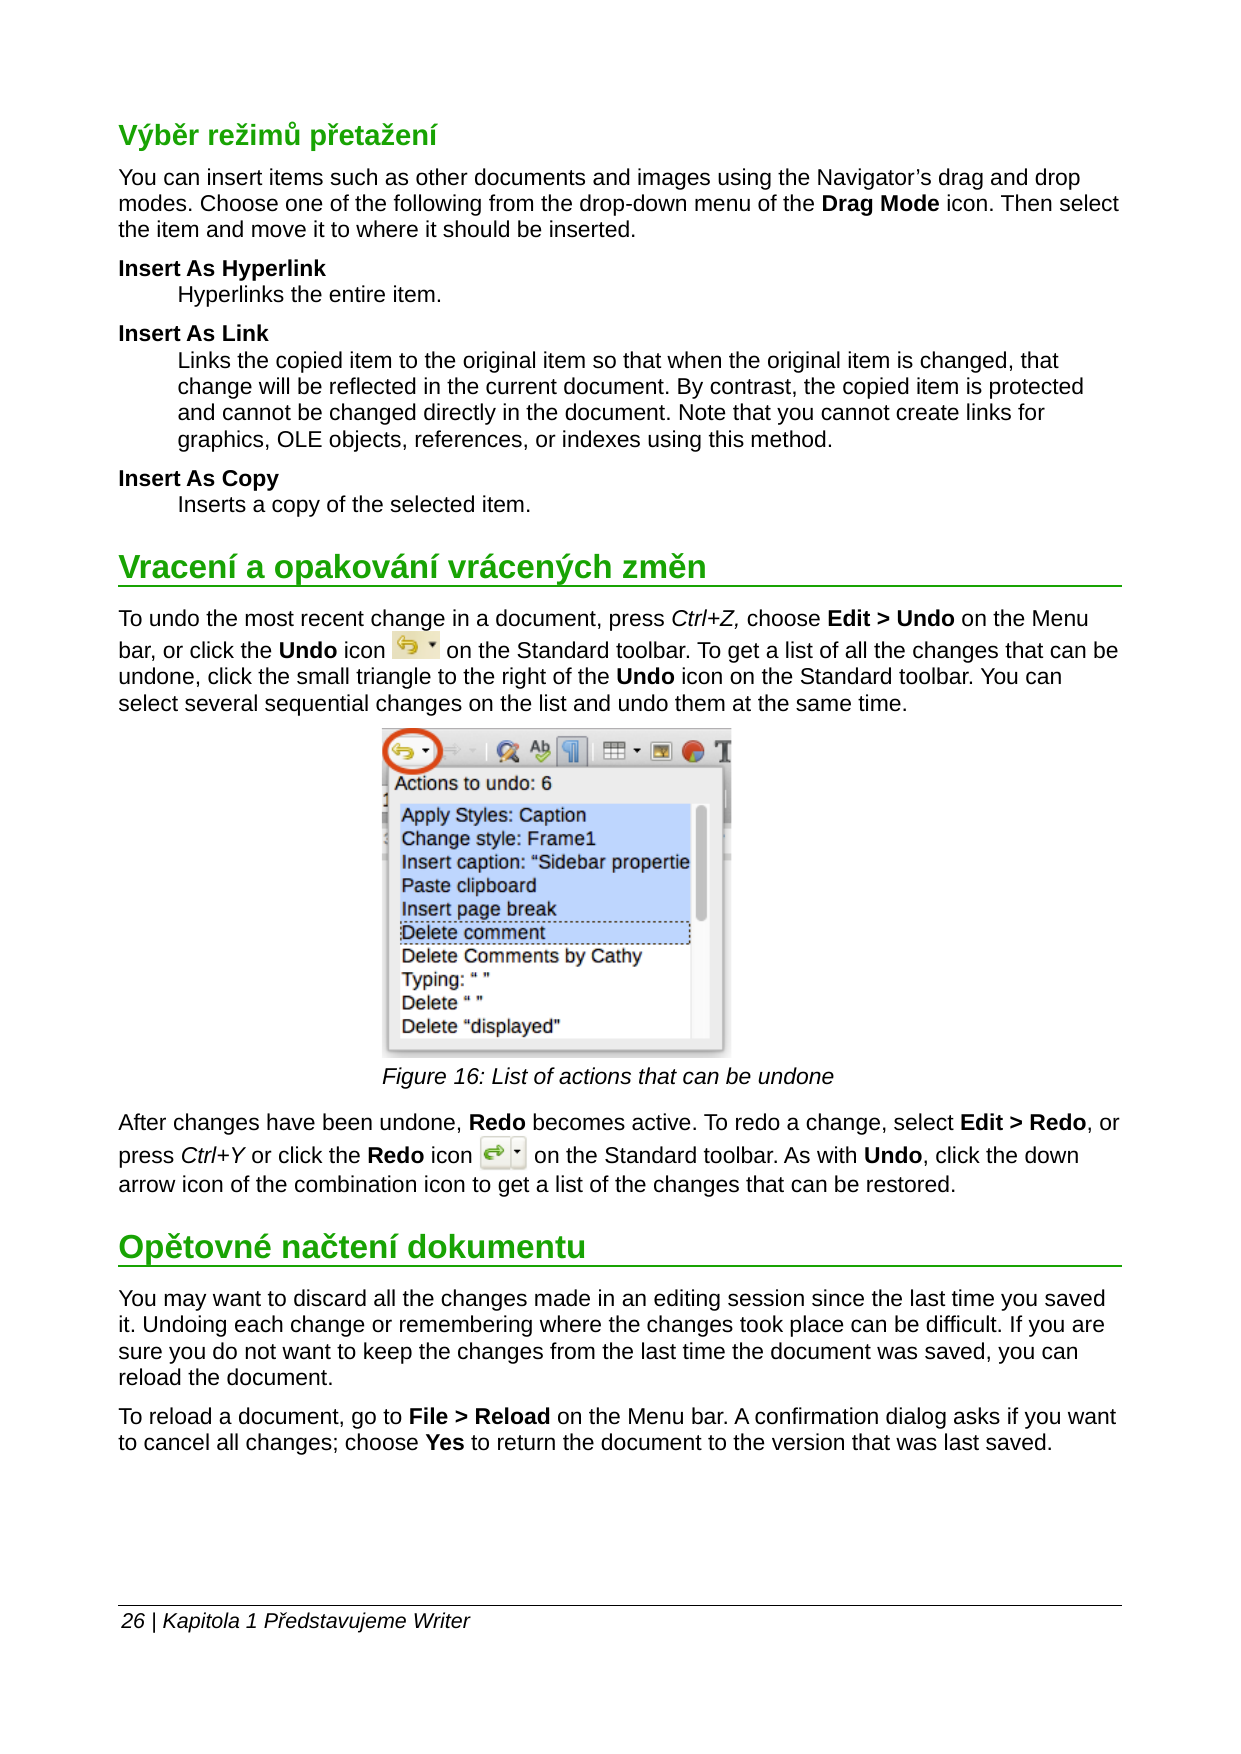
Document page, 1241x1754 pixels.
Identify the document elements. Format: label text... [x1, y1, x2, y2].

text Inserts a copy of the selected item. [177, 491, 1122, 517]
text Figure 16: List of actions that can be undone [382, 1063, 858, 1089]
text Insert As Link [118, 320, 1122, 347]
subtitle Výběr režimů přetažení [118, 118, 1122, 152]
text To reload a document, go to File > Reload on the Menu bar. A confirmation dialog asks if you want to cancel all changes; choose Yes to return the document to the version that was last saved. [118, 1403, 1122, 1456]
subtitle Opětovné načtení dokumentu [118, 1227, 1122, 1265]
picture [381, 728, 732, 1058]
text You may want to discard all the changes made in an editing session since the last time you saved it. Undoing each change or remembering where the changes took place can be difficult. If you are sure you do not want to keep the changes from the last time the document was saved, you can reload the document. [118, 1285, 1122, 1391]
picture [392, 631, 440, 659]
picture [479, 1135, 528, 1171]
text After changes have been undone, Redo becomes active. To redo a change, select Edit > Redo, or press Ctrl+Y or click the Redo icon on the Standard toolbar. As with Undo, click the down arrow icon of the combination icon to get a list of the changes that can be restored. [118, 1109, 1122, 1197]
text Links the copied item to the original item so that when the original item is changed, that change will be reflected in the current document. By contrast, the copied item is protected and cannot be changed directly in the document. Note that you cannot create links for graphics, OLE objects, references, or indexes using this method. [177, 347, 1122, 452]
subtitle Vracení a opakování vrácených změn [118, 547, 1122, 585]
text Insert As Hyperlink [118, 255, 1122, 281]
text To undo the most recent change in a document, press Ctrl+Z, choose Edit > Undo on the Menu bar, or click the Undo icon on the Standard toolbar. To get a list of all the changes that can be undone, click the small triangle to the right of the Undo icon on the Standard toolbar. You can select several sequential changes on the list and undo them at the same time. [118, 605, 1122, 716]
text Insert As Copy [118, 464, 1122, 491]
text You can insert items such as other documents and images using the Navigator’s drag and drop modes. Choose one of the following from the drop-down menu of the Drag Mode icon. Then select the item and move it to where it should be inserted. [118, 163, 1122, 242]
text Hyperlinks the entire item. [177, 281, 1122, 308]
